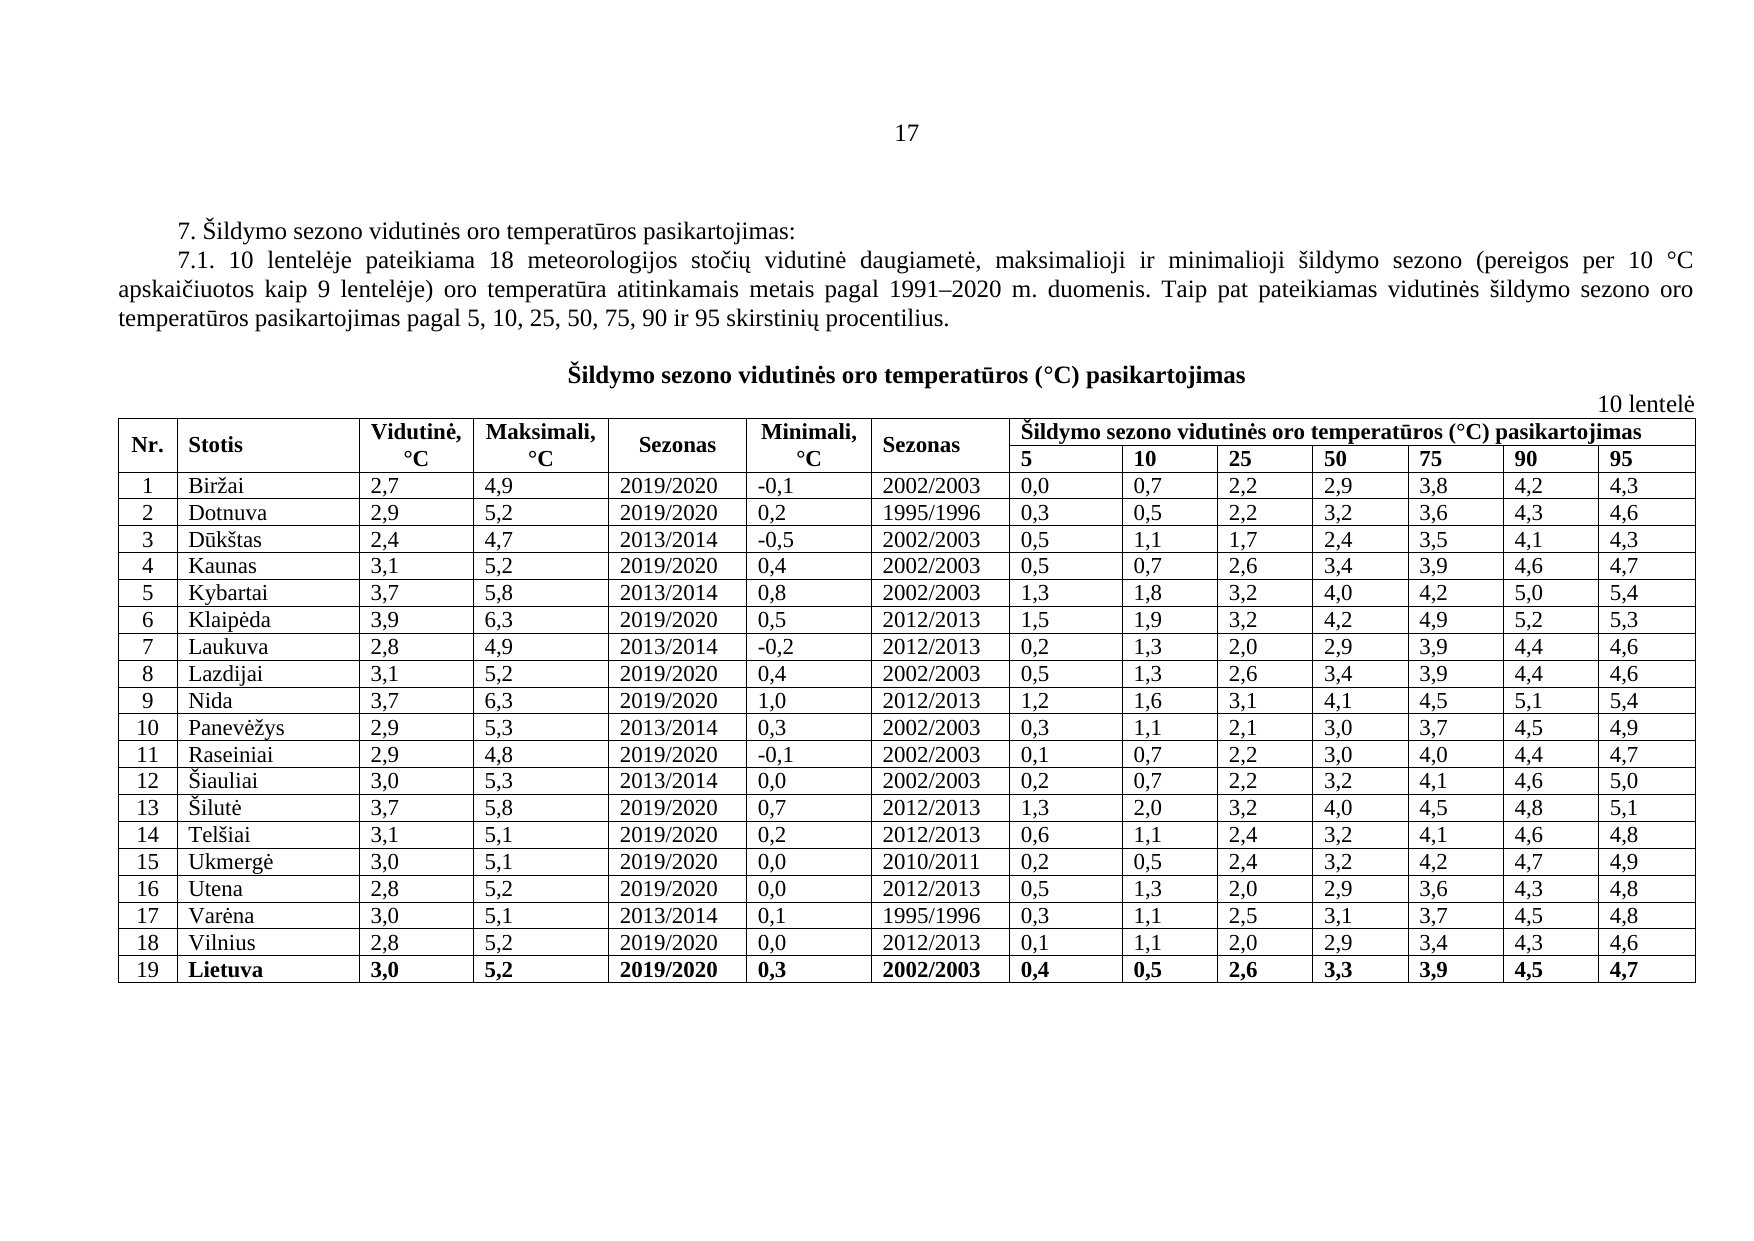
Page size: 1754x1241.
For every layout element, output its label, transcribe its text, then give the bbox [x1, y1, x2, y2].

table_cell 16 [119, 876, 177, 901]
table_cell 2002/2003 [872, 956, 1009, 982]
table_cell 1,3 [1123, 634, 1217, 659]
table_cell 2002/2003 [872, 714, 1009, 740]
table_header Sezonas [609, 419, 746, 471]
table_cell 3,4 [1313, 553, 1408, 579]
table_cell 4,3 [1504, 876, 1598, 901]
table_cell 5 [119, 580, 177, 606]
table_cell 4,9 [1409, 607, 1503, 633]
table_cell 4,3 [1599, 473, 1695, 498]
table_cell 0,5 [1123, 849, 1217, 874]
table_cell -0,1 [747, 473, 871, 498]
table_cell 0,3 [1010, 499, 1122, 525]
table_cell 2,6 [1218, 661, 1312, 686]
table_cell 4,0 [1409, 741, 1503, 767]
table_cell 2,9 [1313, 929, 1408, 955]
table_cell 1,1 [1123, 526, 1217, 552]
table_cell 1,3 [1123, 661, 1217, 686]
table_cell -0,1 [747, 741, 871, 767]
table_cell 3,0 [360, 956, 473, 982]
table_cell 6 [119, 607, 177, 633]
table_cell 1 [119, 473, 177, 498]
table_cell 2,9 [360, 499, 473, 525]
table_cell Biržai [178, 473, 359, 498]
table_cell 2019/2020 [609, 929, 746, 955]
table_cell 12 [119, 768, 177, 794]
table_header Vidutinė, °C [360, 419, 473, 471]
table_cell 0,2 [1010, 768, 1122, 794]
table_cell 1,8 [1123, 580, 1217, 606]
table_cell 1,7 [1218, 526, 1312, 552]
table_cell 5,2 [474, 553, 608, 579]
table_cell 15 [119, 849, 177, 874]
table_cell 2019/2020 [609, 849, 746, 874]
table_cell Varėna [178, 903, 359, 928]
table_cell 4,7 [1504, 849, 1598, 874]
table_cell 2019/2020 [609, 553, 746, 579]
table_cell 1,3 [1123, 876, 1217, 901]
table_cell 3,2 [1313, 499, 1408, 525]
table_cell -0,5 [747, 526, 871, 552]
table_cell 2002/2003 [872, 553, 1009, 579]
table_cell 0,0 [747, 876, 871, 901]
table_cell 3,1 [360, 553, 473, 579]
table_cell Dotnuva [178, 499, 359, 525]
table_cell 4,8 [474, 741, 608, 767]
table_cell 0,2 [747, 822, 871, 848]
table_cell Lazdijai [178, 661, 359, 686]
table_cell 3,2 [1218, 580, 1312, 606]
table_cell 2012/2013 [872, 795, 1009, 821]
table_cell 18 [119, 929, 177, 955]
table_cell 5,2 [474, 499, 608, 525]
table_cell 5,2 [474, 876, 608, 901]
table_cell 3,7 [1409, 903, 1503, 928]
table_cell 0,5 [1010, 553, 1122, 579]
table_cell 2 [119, 499, 177, 525]
table_header Sezonas [872, 419, 1009, 471]
table_cell 2,0 [1218, 876, 1312, 901]
table_header Šildymo sezono vidutinės oro temperatūros (°C) pasikartojimas [1010, 419, 1695, 444]
table_cell 2,9 [360, 741, 473, 767]
table_cell 4,5 [1504, 956, 1598, 982]
table_cell 1,0 [747, 688, 871, 713]
table_cell 19 [119, 956, 177, 982]
table_cell 2019/2020 [609, 499, 746, 525]
table_cell 2,2 [1218, 473, 1312, 498]
table_cell 4,6 [1504, 768, 1598, 794]
table_cell 2019/2020 [609, 876, 746, 901]
table_cell 3,9 [360, 607, 473, 633]
table_cell 5 [1010, 446, 1122, 471]
table_cell 3,7 [1409, 714, 1503, 740]
table_cell 0,0 [1010, 473, 1122, 498]
text 10 lentelė [118, 389, 1695, 418]
table_cell 4,8 [1599, 876, 1695, 901]
table_cell Vilnius [178, 929, 359, 955]
table_cell 3,0 [1313, 714, 1408, 740]
table_cell 0,7 [1123, 553, 1217, 579]
table_cell 0,5 [1010, 876, 1122, 901]
table_cell 4,6 [1599, 499, 1695, 525]
table_cell 5,3 [1599, 607, 1695, 633]
table_cell 0,4 [747, 661, 871, 686]
table_cell Ukmergė [178, 849, 359, 874]
table_cell 2002/2003 [872, 473, 1009, 498]
table_cell 2,0 [1123, 795, 1217, 821]
table_cell 75 [1409, 446, 1503, 471]
table_cell 0,2 [747, 499, 871, 525]
table_cell 4,3 [1599, 526, 1695, 552]
table_cell 3,8 [1409, 473, 1503, 498]
table_cell 2013/2014 [609, 768, 746, 794]
table_cell 0,7 [747, 795, 871, 821]
table_cell 2,4 [360, 526, 473, 552]
table_cell 5,2 [1504, 607, 1598, 633]
table_cell 0,1 [1010, 741, 1122, 767]
table_cell 3,2 [1218, 607, 1312, 633]
table_cell 0,5 [1123, 956, 1217, 982]
table_cell 2,0 [1218, 634, 1312, 659]
table_cell 4,3 [1504, 499, 1598, 525]
table_cell 3,9 [1409, 661, 1503, 686]
table_cell 4,5 [1409, 795, 1503, 821]
table_cell 3,2 [1313, 849, 1408, 874]
table_cell 4,7 [1599, 553, 1695, 579]
table_cell 2019/2020 [609, 473, 746, 498]
table_cell 5,8 [474, 795, 608, 821]
table_cell 2010/2011 [872, 849, 1009, 874]
table_cell 2019/2020 [609, 607, 746, 633]
table_cell 1,1 [1123, 822, 1217, 848]
table_cell Kybartai [178, 580, 359, 606]
table_cell 2,2 [1218, 499, 1312, 525]
table_cell -0,2 [747, 634, 871, 659]
table_cell 25 [1218, 446, 1312, 471]
table_cell 8 [119, 661, 177, 686]
table_cell 90 [1504, 446, 1598, 471]
table_cell 3,9 [1409, 634, 1503, 659]
table_cell 4,7 [474, 526, 608, 552]
table_cell 4 [119, 553, 177, 579]
table_cell 2013/2014 [609, 580, 746, 606]
table_cell 5,1 [474, 849, 608, 874]
table_cell 4,1 [1409, 822, 1503, 848]
table_cell 2,6 [1218, 956, 1312, 982]
table_cell 0,2 [1010, 634, 1122, 659]
table_cell 5,0 [1599, 768, 1695, 794]
table_cell Kaunas [178, 553, 359, 579]
table_cell 0,6 [1010, 822, 1122, 848]
table_cell 4,8 [1599, 903, 1695, 928]
table_cell 4,5 [1504, 903, 1598, 928]
table_header Stotis [178, 419, 359, 471]
table_cell 0,0 [747, 929, 871, 955]
table_cell 2013/2014 [609, 714, 746, 740]
table_cell 0,4 [1010, 956, 1122, 982]
table_cell 5,4 [1599, 688, 1695, 713]
table_cell Telšiai [178, 822, 359, 848]
table_cell Šilutė [178, 795, 359, 821]
text 7. Šildymo sezono vidutinės oro temperatūros pasikartojimas: [118, 216, 1695, 245]
table_cell 2,8 [360, 929, 473, 955]
table_cell 2012/2013 [872, 688, 1009, 713]
table_cell 5,2 [474, 929, 608, 955]
table_cell 3,2 [1313, 768, 1408, 794]
table_cell 1995/1996 [872, 903, 1009, 928]
table_cell 5,4 [1599, 580, 1695, 606]
table_cell Šiauliai [178, 768, 359, 794]
table_cell 4,1 [1313, 688, 1408, 713]
table_cell 2012/2013 [872, 929, 1009, 955]
table_cell 0,1 [747, 903, 871, 928]
table_cell 0,0 [747, 768, 871, 794]
table_cell 5,2 [474, 661, 608, 686]
table_cell 2019/2020 [609, 822, 746, 848]
table_cell Klaipėda [178, 607, 359, 633]
table_cell 2,4 [1218, 822, 1312, 848]
table_header Nr. [119, 419, 177, 471]
table_cell 4,7 [1599, 956, 1695, 982]
table_cell 5,0 [1504, 580, 1598, 606]
table_cell 1,6 [1123, 688, 1217, 713]
table_cell 0,0 [747, 849, 871, 874]
table_cell 2,5 [1218, 903, 1312, 928]
table_cell 1,3 [1010, 795, 1122, 821]
table_cell 2012/2013 [872, 876, 1009, 901]
table_cell Raseiniai [178, 741, 359, 767]
table_cell 4,2 [1313, 607, 1408, 633]
table_cell 2,8 [360, 634, 473, 659]
table_cell 17 [119, 903, 177, 928]
table_cell 1995/1996 [872, 499, 1009, 525]
text 7.1. 10 lentelėje pateikiama 18 meteorologijos stočių vidutinė daugiametė, maksimalioji ir minimalioji šildymo sezono (pereigos per 10 °C apskaičiuotos kaip 9 lentelėje) oro temperatūra atitinkamais metais pagal 1991–2020 m. duomenis. Taip pat pateikiamas vidutinės šildymo sezono oro temperatūros pasikartojimas pagal 5, 10, 25, 50, 75, 90 ir 95 skirstinių procentilius. [118, 245, 1695, 331]
table_cell 3,2 [1218, 795, 1312, 821]
table_cell 0,3 [1010, 714, 1122, 740]
table_cell 4,5 [1409, 688, 1503, 713]
table_cell 2012/2013 [872, 822, 1009, 848]
table_cell 3,6 [1409, 876, 1503, 901]
table_cell 3,4 [1313, 661, 1408, 686]
table_cell 5,1 [474, 822, 608, 848]
table_cell 3,4 [1409, 929, 1503, 955]
table_cell 4,6 [1599, 929, 1695, 955]
table_cell 4,2 [1409, 580, 1503, 606]
table_cell 0,5 [1123, 499, 1217, 525]
table_cell 3,0 [1313, 741, 1408, 767]
table_cell 3,0 [360, 768, 473, 794]
table_cell Nida [178, 688, 359, 713]
table_cell 3,1 [360, 661, 473, 686]
table_cell 0,3 [747, 956, 871, 982]
table_cell 3,3 [1313, 956, 1408, 982]
table_cell 2,2 [1218, 741, 1312, 767]
table_cell 4,6 [1504, 553, 1598, 579]
table_cell 4,6 [1599, 661, 1695, 686]
table_cell 2,0 [1218, 929, 1312, 955]
table_cell 2019/2020 [609, 795, 746, 821]
table_cell 3,0 [360, 849, 473, 874]
table_cell 2013/2014 [609, 634, 746, 659]
table_cell 0,5 [1010, 526, 1122, 552]
table_cell 0,5 [747, 607, 871, 633]
table_cell 2012/2013 [872, 607, 1009, 633]
table_cell 2002/2003 [872, 526, 1009, 552]
table_cell 10 [119, 714, 177, 740]
table_cell 4,0 [1313, 795, 1408, 821]
table_cell 4,9 [474, 634, 608, 659]
table_cell 0,2 [1010, 849, 1122, 874]
table_cell 1,9 [1123, 607, 1217, 633]
table_cell 4,5 [1504, 714, 1598, 740]
table_cell 2,7 [360, 473, 473, 498]
table_cell 6,3 [474, 688, 608, 713]
table_cell 4,1 [1504, 526, 1598, 552]
table_cell 2,4 [1218, 849, 1312, 874]
table_header Maksimali, °C [474, 419, 608, 471]
table_cell 6,3 [474, 607, 608, 633]
table_cell Panevėžys [178, 714, 359, 740]
table_cell Lietuva [178, 956, 359, 982]
table_cell 4,0 [1313, 580, 1408, 606]
table_cell 3,7 [360, 795, 473, 821]
table_cell 3,1 [1313, 903, 1408, 928]
table_cell 2002/2003 [872, 580, 1009, 606]
table_cell 5,8 [474, 580, 608, 606]
table_cell 4,2 [1409, 849, 1503, 874]
table_cell 3,9 [1409, 956, 1503, 982]
table_cell 0,1 [1010, 929, 1122, 955]
table_cell 2,1 [1218, 714, 1312, 740]
table_cell 2019/2020 [609, 741, 746, 767]
table_cell 1,1 [1123, 714, 1217, 740]
table_cell 1,1 [1123, 903, 1217, 928]
table_cell 3,6 [1409, 499, 1503, 525]
text Šildymo sezono vidutinės oro temperatūros (°C) pasikartojimas [118, 360, 1695, 389]
table_cell Laukuva [178, 634, 359, 659]
table_cell 0,4 [747, 553, 871, 579]
table_cell 2,4 [1313, 526, 1408, 552]
table_cell 5,3 [474, 714, 608, 740]
table_cell 5,2 [474, 956, 608, 982]
table_cell 7 [119, 634, 177, 659]
table_cell 1,5 [1010, 607, 1122, 633]
table_cell 2,2 [1218, 768, 1312, 794]
table_cell Dūkštas [178, 526, 359, 552]
table_cell 3,1 [360, 822, 473, 848]
table_cell 4,9 [1599, 849, 1695, 874]
table_cell 2,9 [1313, 634, 1408, 659]
table_cell 2,9 [1313, 473, 1408, 498]
table_cell 2,9 [360, 714, 473, 740]
table_cell 2002/2003 [872, 741, 1009, 767]
table_cell 50 [1313, 446, 1408, 471]
table_cell 5,1 [1504, 688, 1598, 713]
table_cell 4,4 [1504, 741, 1598, 767]
table_cell 4,7 [1599, 741, 1695, 767]
table_cell 4,1 [1409, 768, 1503, 794]
table_cell 0,7 [1123, 473, 1217, 498]
table_cell 1,1 [1123, 929, 1217, 955]
table_cell 0,7 [1123, 768, 1217, 794]
table_cell 2019/2020 [609, 661, 746, 686]
table_cell 4,9 [474, 473, 608, 498]
table_cell 4,8 [1504, 795, 1598, 821]
table_cell 2,9 [1313, 876, 1408, 901]
table_cell 2013/2014 [609, 526, 746, 552]
table_cell 2002/2003 [872, 661, 1009, 686]
table_cell 4,6 [1599, 634, 1695, 659]
table_cell 4,3 [1504, 929, 1598, 955]
table_cell 4,6 [1504, 822, 1598, 848]
table_cell 5,1 [474, 903, 608, 928]
table_cell 3,2 [1313, 822, 1408, 848]
table_cell 3,9 [1409, 553, 1503, 579]
table_cell 5,1 [1599, 795, 1695, 821]
table_cell 2019/2020 [609, 956, 746, 982]
table_cell 0,3 [1010, 903, 1122, 928]
table_cell 2002/2003 [872, 768, 1009, 794]
table_cell 3,0 [360, 903, 473, 928]
table_cell 2,8 [360, 876, 473, 901]
table_cell 5,3 [474, 768, 608, 794]
table_cell 2,6 [1218, 553, 1312, 579]
table_cell 3,7 [360, 580, 473, 606]
table_cell 3,5 [1409, 526, 1503, 552]
table_cell 13 [119, 795, 177, 821]
table_cell 3,1 [1218, 688, 1312, 713]
table_cell 1,2 [1010, 688, 1122, 713]
table_cell 14 [119, 822, 177, 848]
table_cell 1,3 [1010, 580, 1122, 606]
table_cell 4,8 [1599, 822, 1695, 848]
table_cell 4,9 [1599, 714, 1695, 740]
table_cell 0,7 [1123, 741, 1217, 767]
table_cell 2012/2013 [872, 634, 1009, 659]
table_cell Utena [178, 876, 359, 901]
table_cell 3,7 [360, 688, 473, 713]
table_cell 10 [1123, 446, 1217, 471]
table_cell 0,3 [747, 714, 871, 740]
table_cell 4,4 [1504, 661, 1598, 686]
table_cell 95 [1599, 446, 1695, 471]
table_cell 2019/2020 [609, 688, 746, 713]
table_cell 2013/2014 [609, 903, 746, 928]
table_cell 3 [119, 526, 177, 552]
table_cell 4,2 [1504, 473, 1598, 498]
table_header Minimali, °C [747, 419, 871, 471]
table_cell 9 [119, 688, 177, 713]
table_cell 0,8 [747, 580, 871, 606]
table_cell 4,4 [1504, 634, 1598, 659]
table_cell 0,5 [1010, 661, 1122, 686]
table_cell 11 [119, 741, 177, 767]
